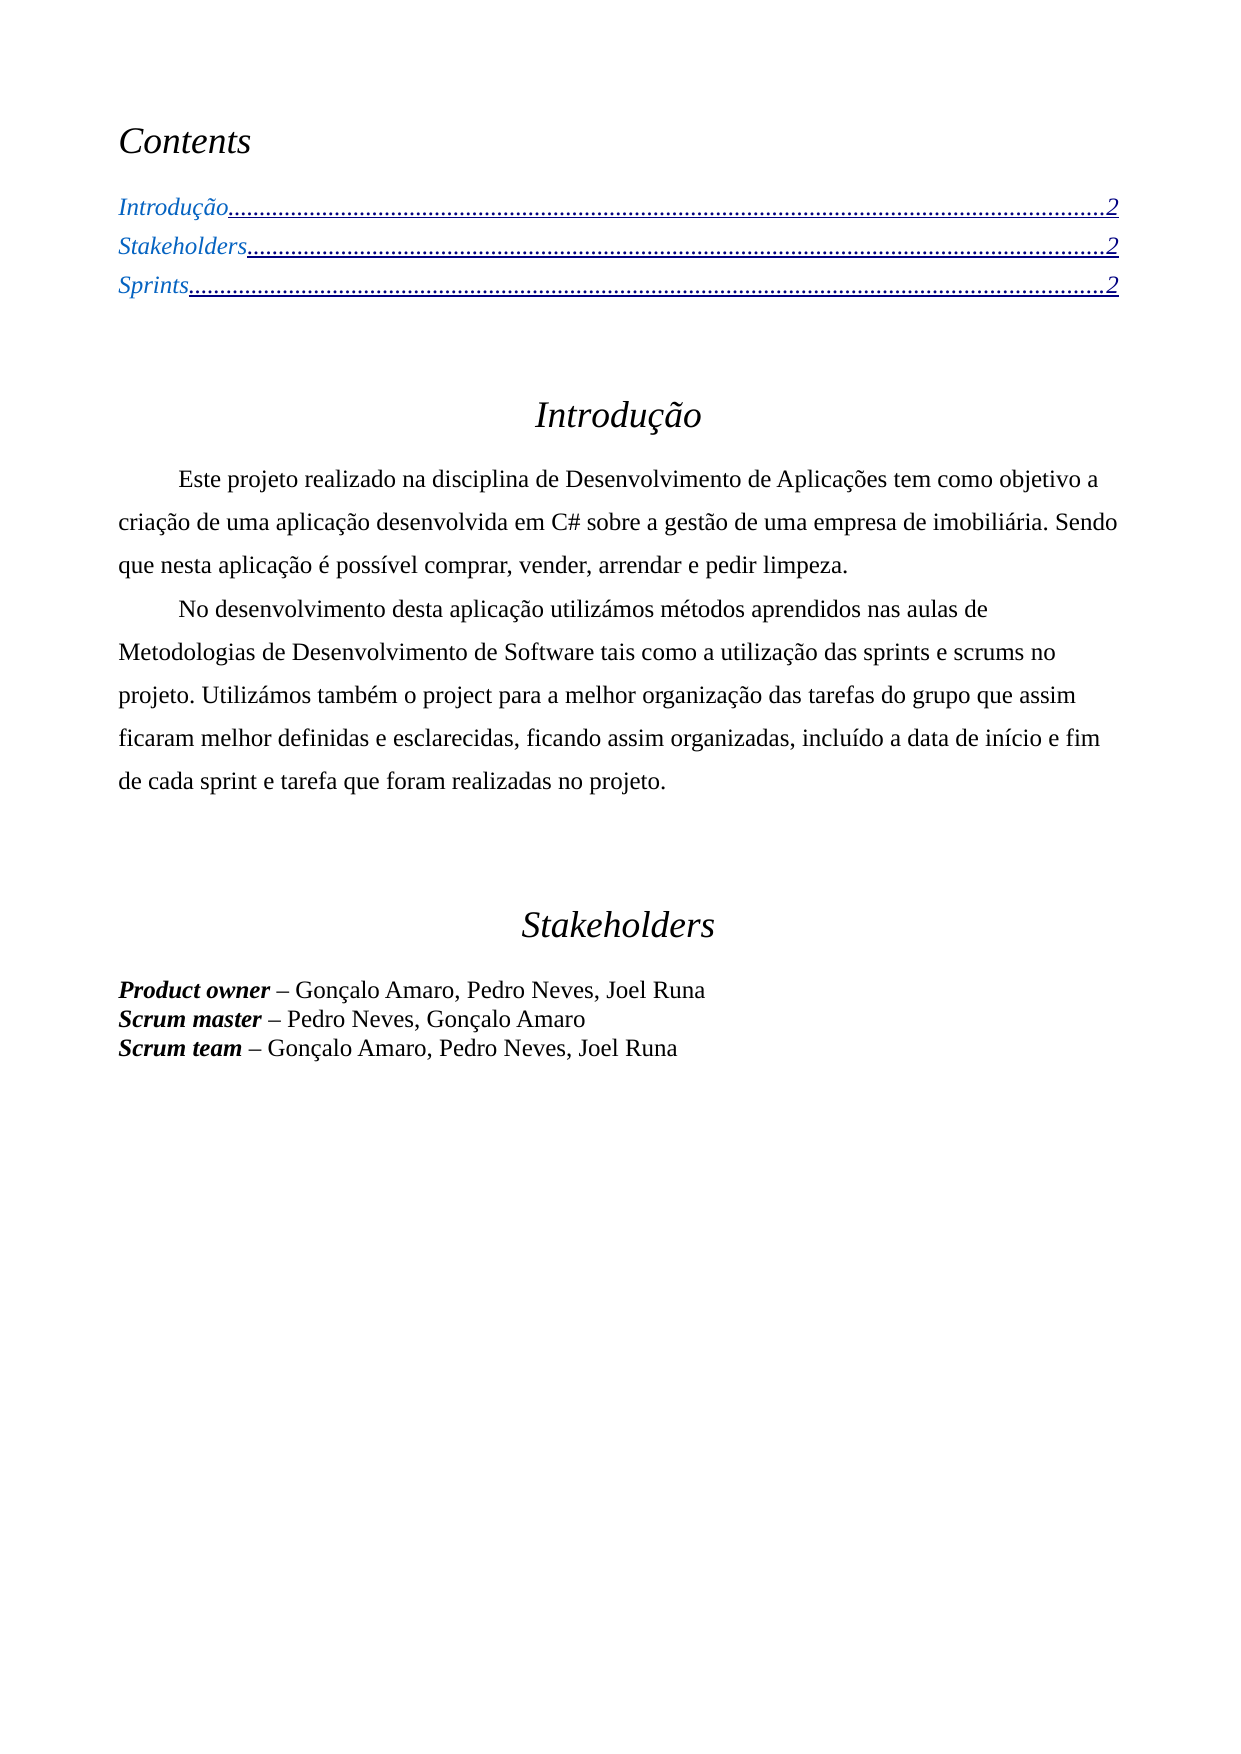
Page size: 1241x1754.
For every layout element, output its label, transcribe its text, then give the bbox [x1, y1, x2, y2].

text Contents [118, 118, 1122, 161]
text Scrum team – Gonçalo Amaro, Pedro Neves, Joel Runa [118, 1033, 1122, 1061]
text Introdução [118, 392, 1122, 435]
text Este projeto realizado na disciplina de Desenvolvimento de Aplicações tem como objetivo a criação de uma aplicação desenvolvida em C# sobre a gestão de uma empresa de imobiliária. Sendo que nesta aplicação é possível comprar, vender, arrendar e pedir limpeza. [118, 464, 1122, 579]
text Product owner – Gonçalo Amaro, Pedro Neves, Joel Runa [118, 975, 1122, 1004]
text Stakeholders 2 [118, 231, 1122, 260]
text Sprints 2 [118, 270, 1122, 299]
text Introdução 2 [118, 192, 1122, 221]
text No desenvolvimento desta aplicação utilizámos métodos aprendidos nas aulas de Metodologias de Desenvolvimento de Software tais como a utilização das sprints e scrums no projeto. Utilizámos também o project para a melhor organização das tarefas do grupo que assim ficaram melhor definidas e esclarecidas, ficando assim organizadas, incluído a data de início e fim de cada sprint e tarefa que foram realizadas no projeto. [118, 594, 1122, 795]
text Stakeholders [118, 903, 1122, 946]
text Scrum master – Pedro Neves, Gonçalo Amaro [118, 1004, 1122, 1033]
